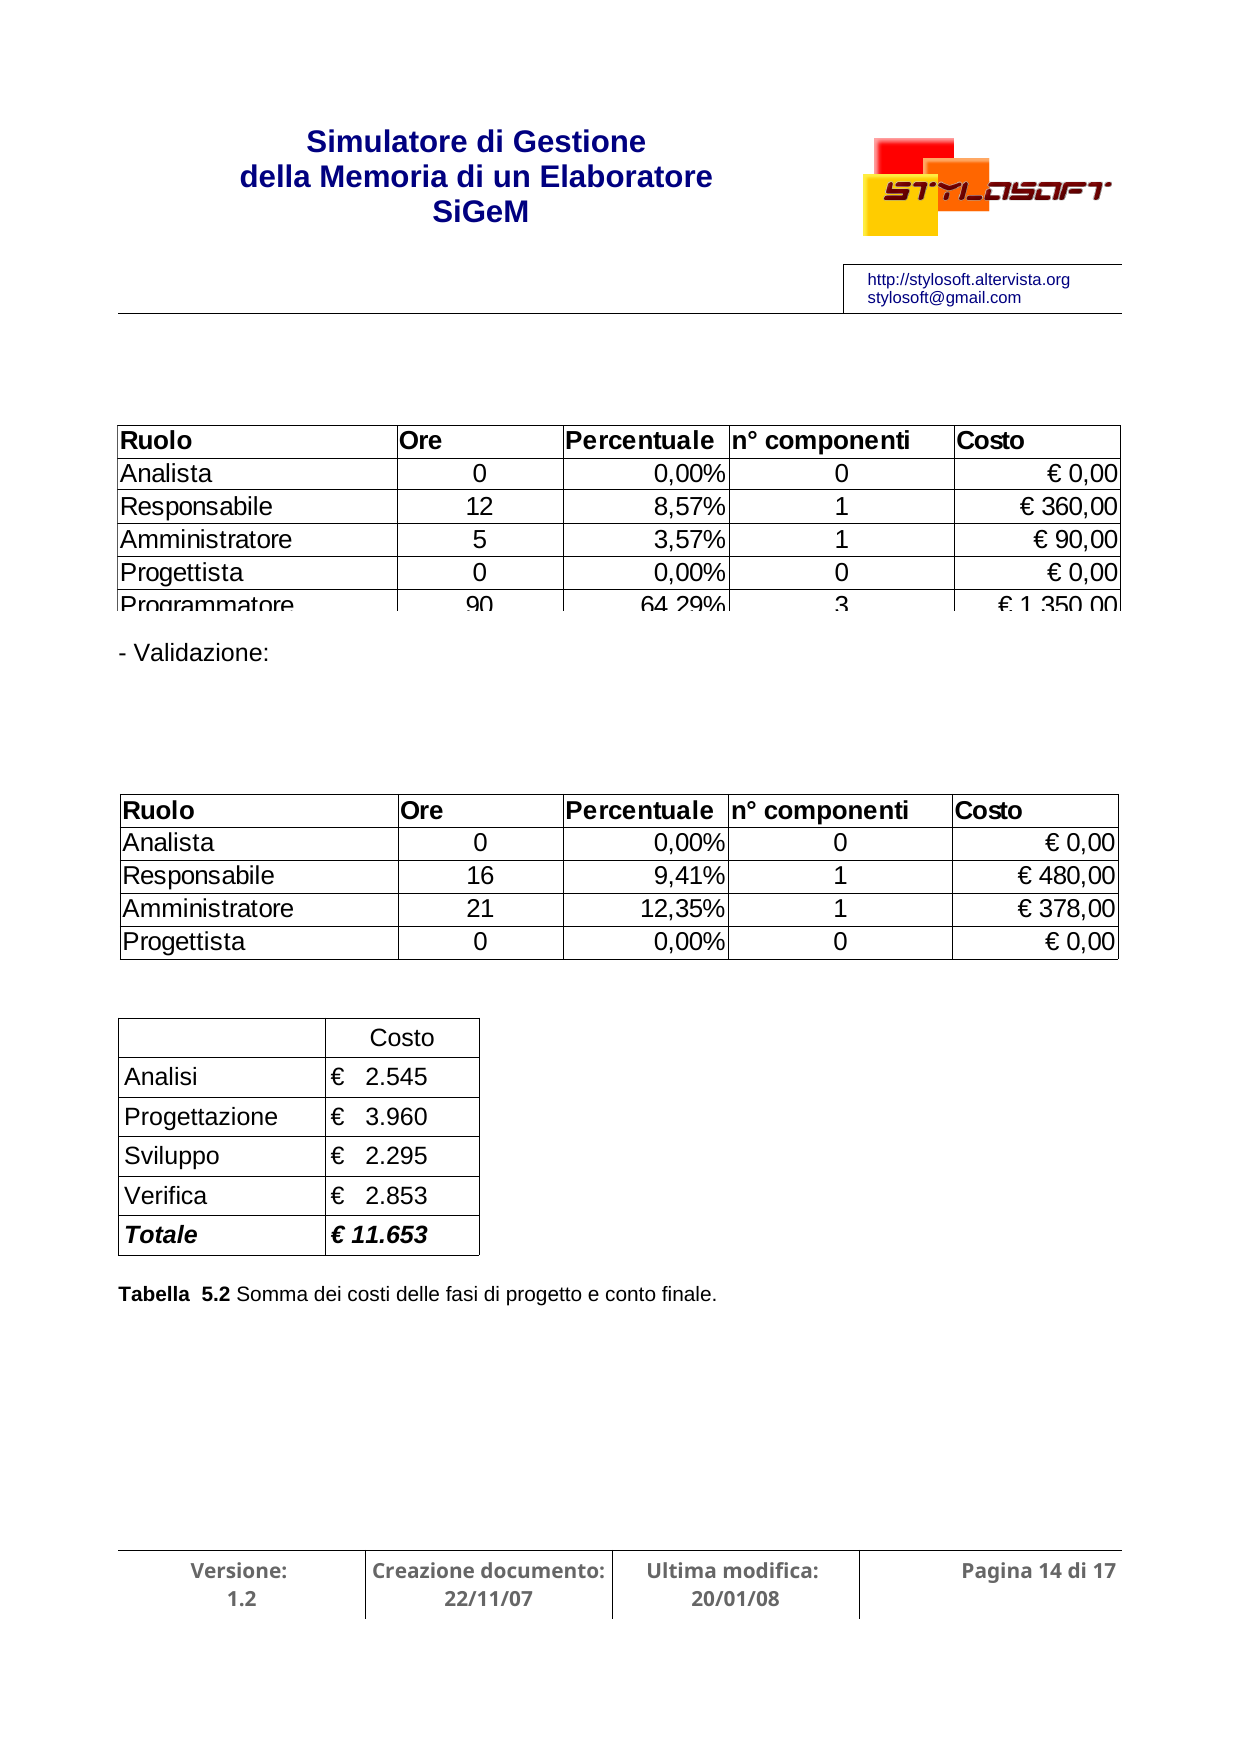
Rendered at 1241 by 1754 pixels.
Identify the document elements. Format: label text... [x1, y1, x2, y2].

picture [848, 123, 1117, 247]
table_cell € 2.853 [326, 1177, 479, 1215]
table_cell € 2.295 [326, 1137, 479, 1176]
table_cell Sviluppo [119, 1137, 325, 1176]
table_cell Verifica [119, 1177, 325, 1215]
text Tabella 5.2 Somma dei costi delle fasi di progetto e conto finale. [118, 1283, 1122, 1306]
table_cell Progettazione [119, 1098, 325, 1136]
text - Validazione: [118, 639, 1122, 695]
table_header [119, 1019, 325, 1057]
table_cell € 2.545 [326, 1058, 479, 1097]
table_header Costo [326, 1019, 479, 1057]
table_cell Analisi [119, 1058, 325, 1097]
table_cell Totale [119, 1216, 325, 1254]
table_cell € 3.960 [326, 1098, 479, 1136]
table_cell € 11.653 [326, 1216, 479, 1254]
